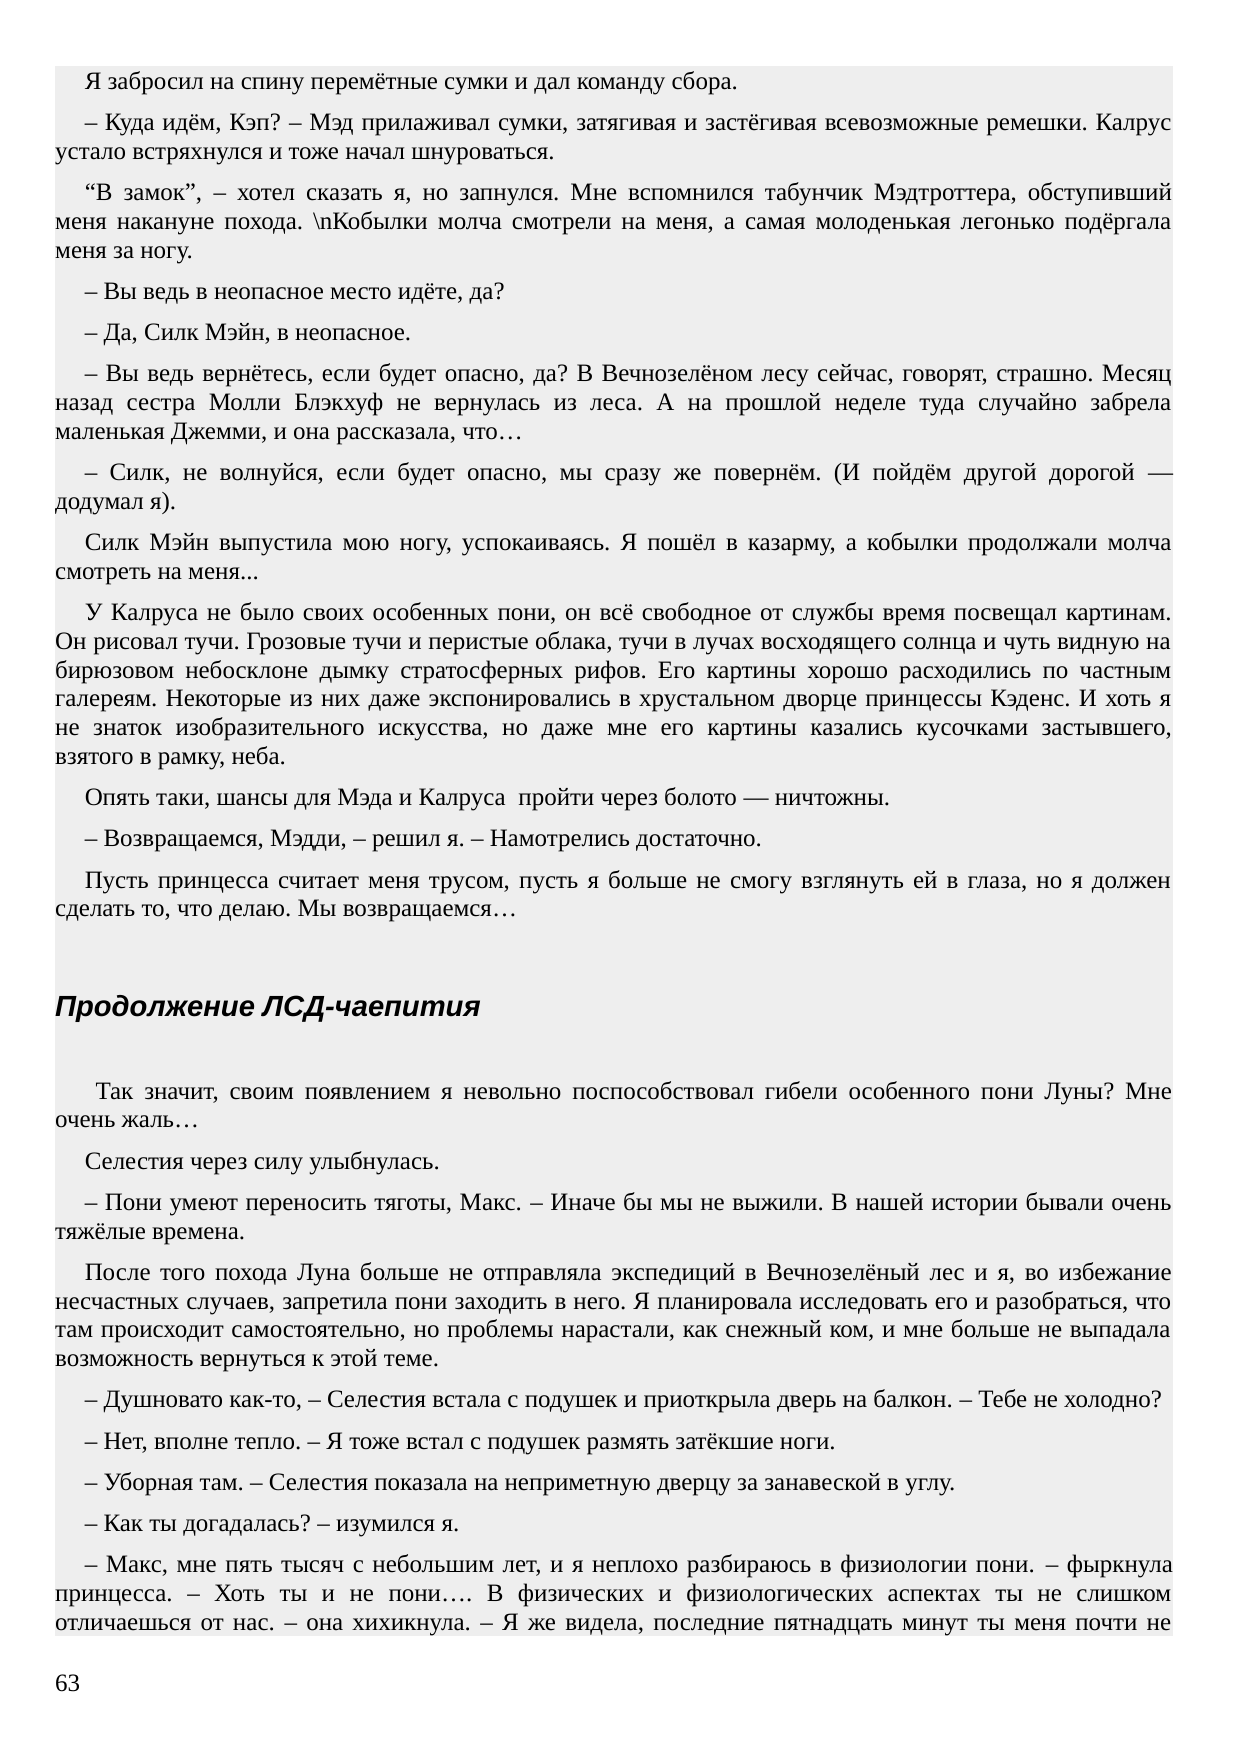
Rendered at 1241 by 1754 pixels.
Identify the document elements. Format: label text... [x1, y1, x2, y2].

text Опять таки, шансы для Мэда и Калруса пройти через болото — ничтожны. [55, 782, 1173, 811]
text – Куда идём, Кэп? – Мэд прилаживал сумки, затягивая и застёгивая всевозможные ремешки. Калрус устало встряхнулся и тоже начал шнуроваться. [55, 107, 1173, 165]
text – Макс, мне пять тысяч с небольшим лет, и я неплохо разбираюсь в физиологии пони. – фыркнула принцесса. – Хоть ты и не пони…. В физических и физиологических аспектах ты не слишком отличаешься от нас. – она хихикнула. – Я же видела, последние пятнадцать минут ты меня почти не [55, 1549, 1173, 1636]
text Селестия через силу улыбнулась. [55, 1146, 1173, 1174]
text – Возвращаемся, Мэдди, – решил я. – Намотрелись достаточно. [55, 823, 1173, 852]
text – Нет, вполне тепло. – Я тоже встал с подушек размять затёкшие ноги. [55, 1426, 1173, 1454]
text Силк Мэйн выпустила мою ногу, успокаиваясь. Я пошёл в казарму, а кобылки продолжали молча смотреть на меня... [55, 527, 1173, 585]
text – Вы ведь в неопасное место идёте, да? [55, 276, 1173, 305]
text – Вы ведь вернётесь, если будет опасно, да? В Вечнозелёном лесу сейчас, говорят, страшно. Месяц назад сестра Молли Блэкхуф не вернулась из леса. А на прошлой неделе туда случайно забрела маленькая Джемми, и она рассказала, что… [55, 358, 1173, 445]
text “В замок”, – хотел сказать я, но запнулся. Мне вспомнился табунчик Мэдтроттера, обступивший меня накануне похода. \nКобылки молча смотрели на меня, а самая молоденькая легонько подёргала меня за ногу. [55, 177, 1173, 263]
text После того похода Луна больше не отправляла экспедиций в Вечнозелёный лес и я, во избежание несчастных случаев, запретила пони заходить в него. Я планировала исследовать его и разобраться, что там происходит самостоятельно, но проблемы нарастали, как снежный ком, и мне больше не выпадала возможность вернуться к этой теме. [55, 1257, 1173, 1372]
text – Да, Силк Мэйн, в неопасное. [55, 317, 1173, 346]
text – Пони умеют переносить тяготы, Макс. – Иначе бы мы не выжили. В нашей истории бывали очень тяжёлые времена. [55, 1187, 1173, 1244]
text Я забросил на спину перемётные сумки и дал команду сбора. [55, 66, 1173, 95]
text – Уборная там. – Селестия показала на неприметную дверцу за занавеской в углу. [55, 1467, 1173, 1496]
text Пусть принцесса считает меня трусом, пусть я больше не смогу взглянуть ей в глаза, но я должен сделать то, что делаю. Мы возвращаемся… [55, 865, 1173, 922]
text У Калруса не было своих особенных пони, он всё свободное от службы время посвещал картинам. Он рисовал тучи. Грозовые тучи и перистые облака, тучи в лучах восходящего солнца и чуть видную на бирюзовом небосклоне дымку стратосферных рифов. Его картины хорошо расходились по частным галереям. Некоторые из них даже экспонировались в хрустальном дворце принцессы Кэденс. И хоть я не знаток изобразительного искусства, но даже мне его картины казались кусочками застывшего, взятого в рамку, неба. [55, 597, 1173, 770]
subtitle Продолжение ЛСД-чаепития [55, 988, 1173, 1022]
text – Силк, не волнуйся, если будет опасно, мы сразу же повернём. (И пойдём другой дорогой — додумал я). [55, 457, 1173, 515]
text Так значит, своим появлением я невольно поспособствовал гибели особенного пони Луны? Мне очень жаль… [55, 1076, 1173, 1133]
text – Душновато как-то, – Селестия встала с подушек и приоткрыла дверь на балкон. – Тебе не холодно? [55, 1384, 1173, 1413]
text – Как ты догадалась? – изумился я. [55, 1508, 1173, 1537]
